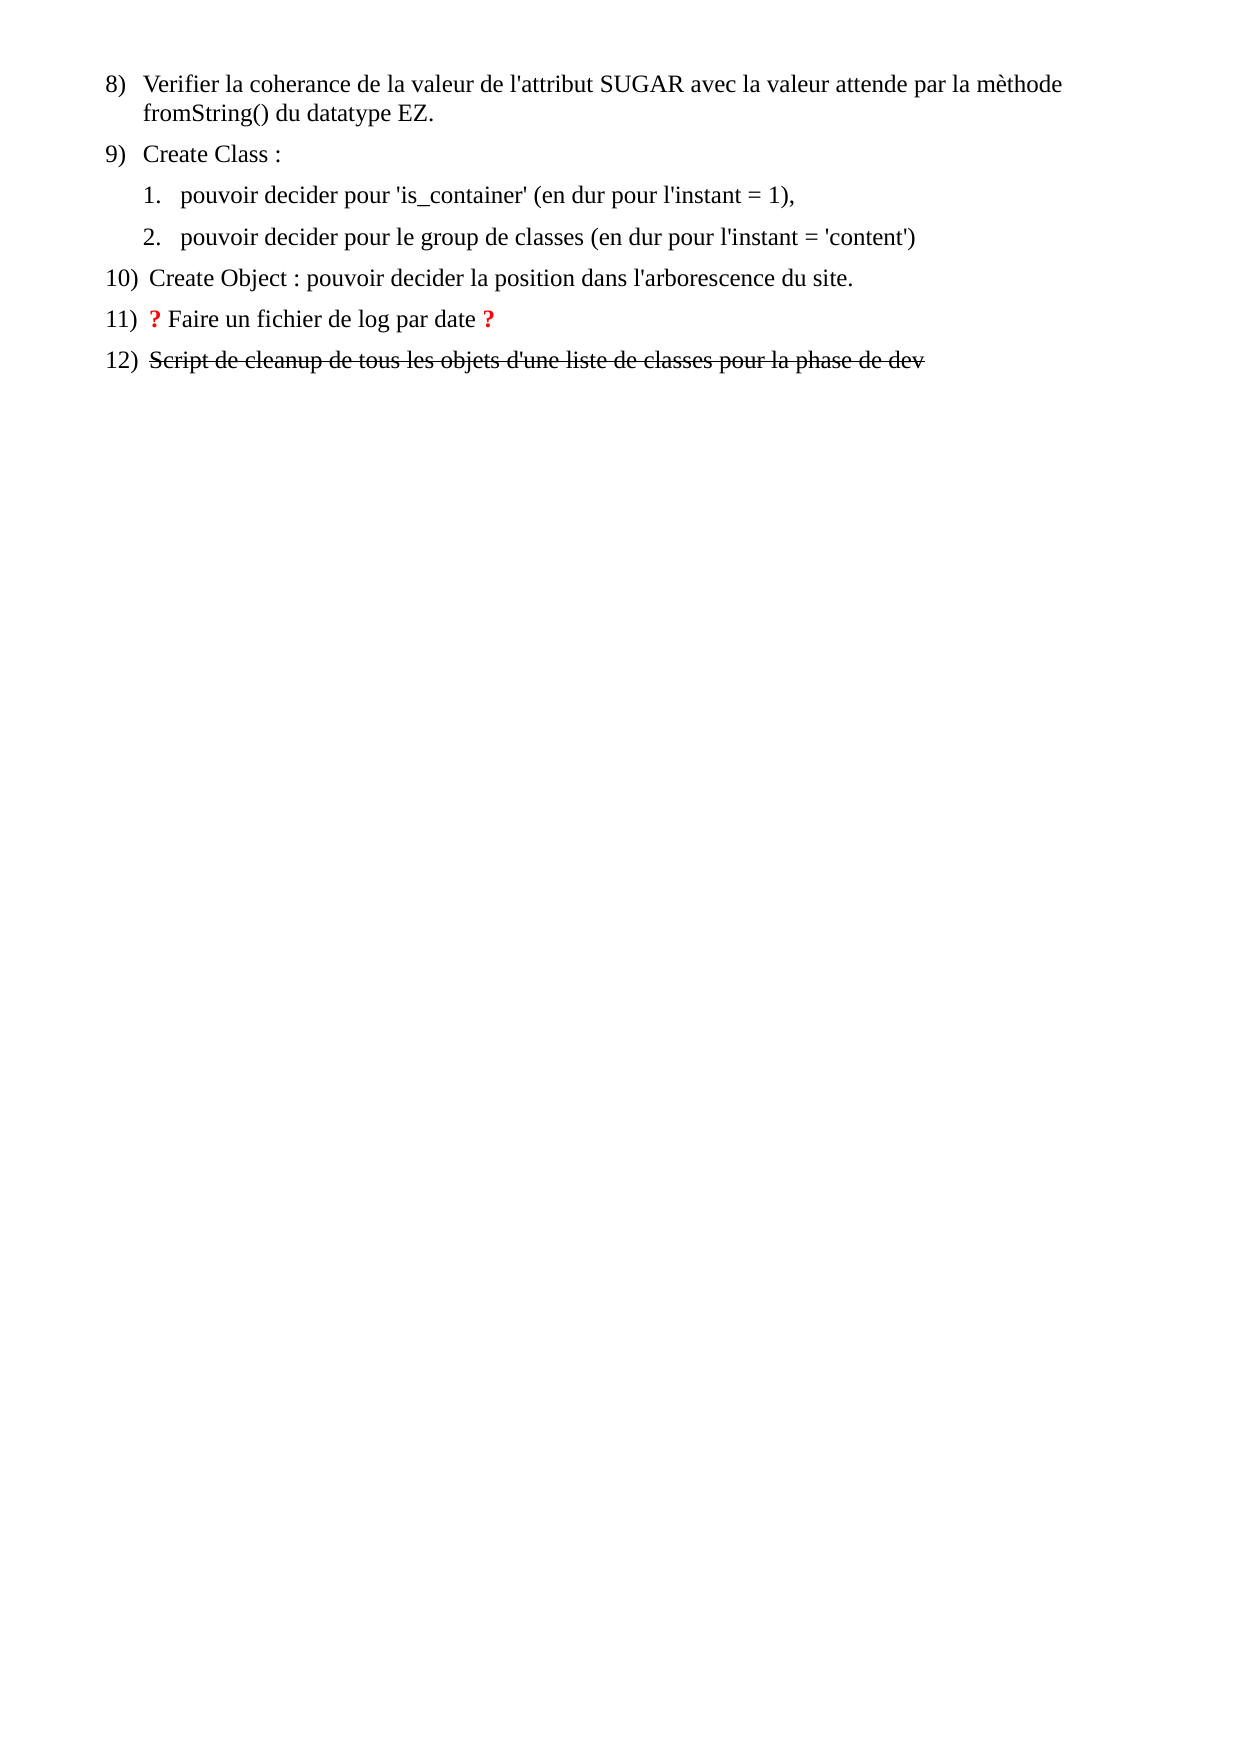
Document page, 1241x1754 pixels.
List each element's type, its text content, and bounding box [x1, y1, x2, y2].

list Verifier la coherance de la valeur de l'attribut SUGAR avec la valeur attende par la mèthode fromString() du datatype EZ. [105, 69, 1164, 127]
list Create Object : pouvoir decider la position dans l'arborescence du site. [105, 263, 1164, 292]
list ? Faire un fichier de log par date ? [105, 304, 1164, 333]
list pouvoir decider pour 'is_container' (en dur pour l'instant = 1), [143, 180, 1164, 209]
list pouvoir decider pour le group de classes (en dur pour l'instant = 'content') [143, 222, 1164, 250]
list Script de cleanup de tous les objets d'une liste de classes pour la phase de dev [105, 345, 1164, 374]
list Create Class : [105, 139, 1164, 168]
